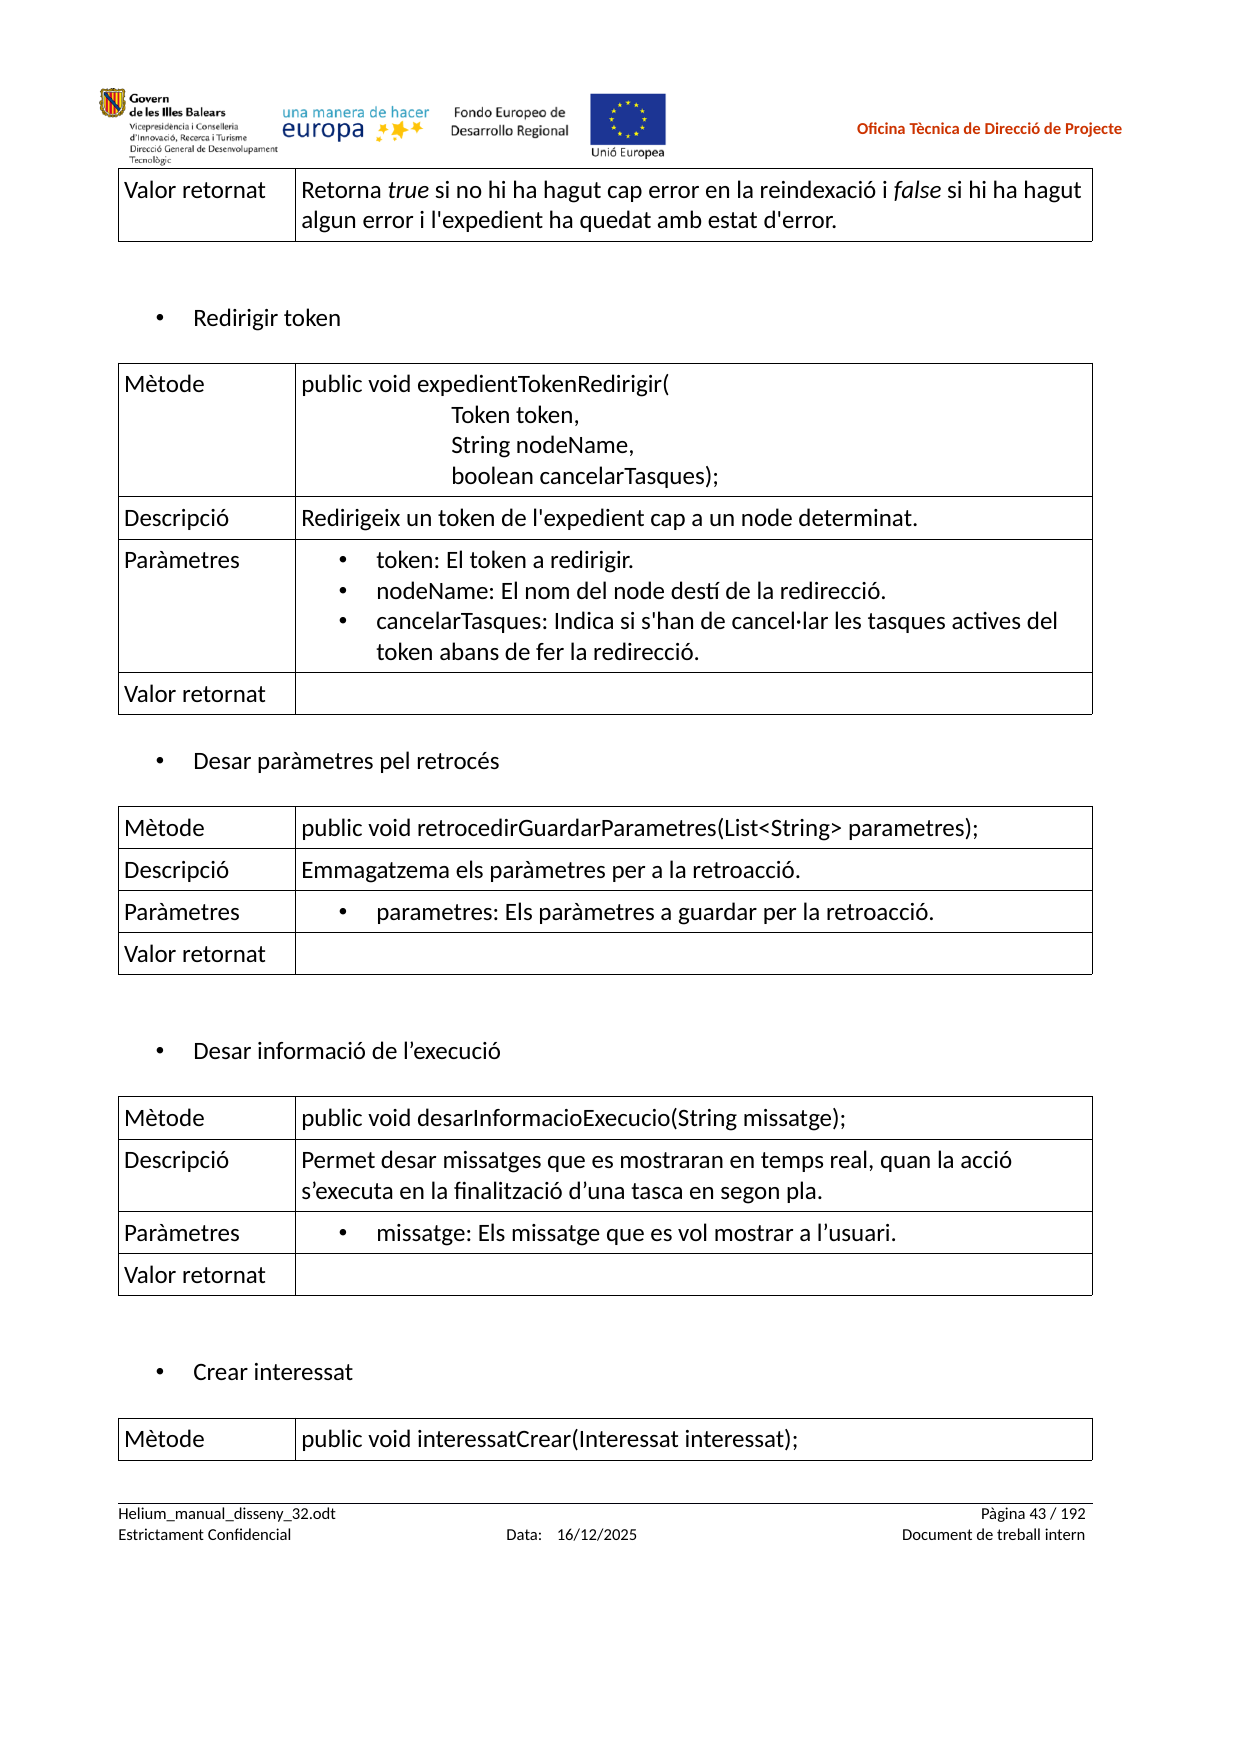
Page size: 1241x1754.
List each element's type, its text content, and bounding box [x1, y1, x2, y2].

table_header public void expedientTokenRedirigir( Token token, String nodeName, boolean cancelarTasques); [296, 364, 1092, 496]
table_header Mètode [119, 1419, 295, 1459]
table_cell Descripció [119, 497, 295, 538]
table_cell Paràmetres [119, 540, 295, 672]
table_header Mètode [119, 364, 295, 496]
picture [99, 87, 668, 166]
list Crear interessat [156, 1356, 1122, 1387]
table_cell Valor retornat [119, 933, 295, 974]
table_header public void desarInformacioExecucio(String missatge); [296, 1097, 1092, 1138]
table_cell Valor retornat [119, 1254, 295, 1295]
table_cell [296, 933, 1092, 974]
list Desar paràmetres pel retrocés [156, 745, 1122, 775]
table_cell token: El token a redirigir. nodeName: El nom del node destí de la redirecció. cancelarTasques: Indica si s'han de cancel·lar les tasques actives del token abans de fer la redirecció. [296, 540, 1092, 672]
table_cell Descripció [119, 1140, 295, 1211]
table_header Mètode [119, 1097, 295, 1138]
table_cell parametres: Els paràmetres a guardar per la retroacció. [296, 891, 1092, 932]
table_cell Emmagatzema els paràmetres per a la retroacció. [296, 849, 1092, 890]
table_cell [296, 673, 1092, 714]
table_header Mètode [119, 807, 295, 848]
table_header public void retrocedirGuardarParametres(List<String> parametres); [296, 807, 1092, 848]
table_header public void interessatCrear(Interessat interessat); [296, 1419, 1092, 1459]
list Redirigir token [156, 302, 1122, 332]
table_cell Valor retornat [119, 169, 295, 241]
table_cell Descripció [119, 849, 295, 890]
table_cell Valor retornat [119, 673, 295, 714]
table_cell [296, 1254, 1092, 1295]
table_cell Paràmetres [119, 891, 295, 932]
table_cell Paràmetres [119, 1212, 295, 1253]
table_cell Retorna true si no hi ha hagut cap error en la reindexació i false si hi ha hagut algun error i l'expedient ha quedat amb estat d'error. [296, 169, 1092, 241]
table_cell Redirigeix un token de l'expedient cap a un node determinat. [296, 497, 1092, 538]
list Desar informació de l’execució [156, 1035, 1122, 1066]
table_cell missatge: Els missatge que es vol mostrar a l’usuari. [296, 1212, 1092, 1253]
table_cell Permet desar missatges que es mostraran en temps real, quan la acció s’executa en la finalització d’una tasca en segon pla. [296, 1140, 1092, 1211]
